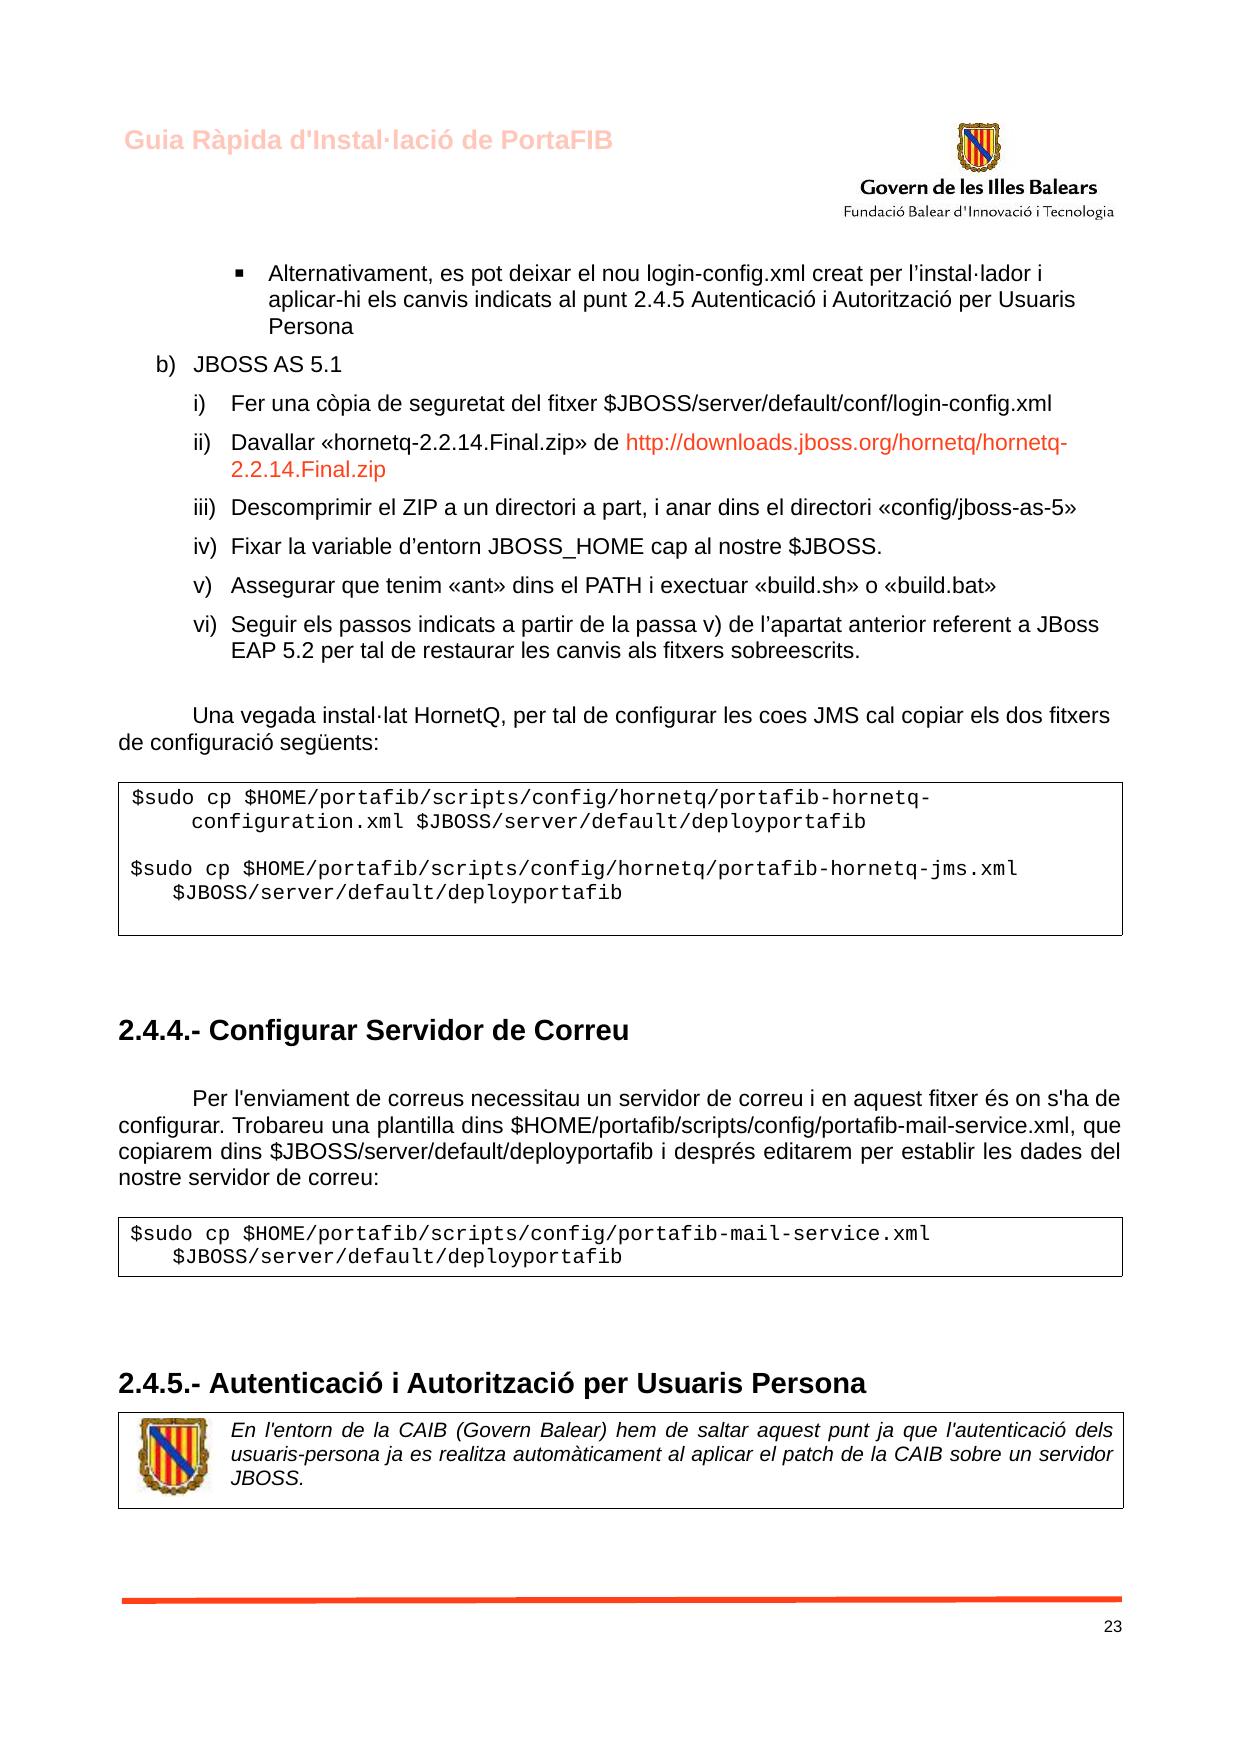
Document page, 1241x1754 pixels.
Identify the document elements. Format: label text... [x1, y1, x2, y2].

table_header [119, 1413, 225, 1508]
list Davallar «hornetq-2.2.14.Final.zip» de http://downloads.jboss.org/hornetq/hornetq-2.2.14.Final.zip [193, 429, 1122, 482]
list Seguir els passos indicats a partir de la passa v) de l’apartat anterior referent a JBoss EAP 5.2 per tal de restaurar les canvis als fitxers sobreescrits. [193, 611, 1122, 664]
list Assegurar que tenim «ant» dins el PATH i exectuar «build.sh» o «build.bat» [193, 572, 1122, 598]
subtitle Autenticació i Autorització per Usuaris Persona [118, 1366, 1122, 1400]
picture [840, 123, 1117, 220]
picture [134, 1418, 214, 1497]
table_header $sudo cp $HOME/portafib/scripts/config/hornetq/portafib-hornetq-configuration.xml $JBOSS/server/default/deployportafib $sudo cp $HOME/portafib/scripts/config/hornetq/portafib-hornetq-jms.xml $JBOSS/server/default/deployportafib [119, 783, 1122, 935]
list Alternativament, es pot deixar el nou login-config.xml creat per l’instal·lador i aplicar-hi els canvis indicats al punt 2.4.5 Autenticació i Autorització per Usuaris Persona [231, 260, 1122, 339]
list JBOSS AS 5.1 [156, 351, 1122, 378]
subtitle Configurar Servidor de Correu [118, 1013, 1122, 1046]
table_header En l'entorn de la CAIB (Govern Balear) hem de saltar aquest punt ja que l'autenticació dels usuaris-persona ja es realitza automàticament al aplicar el patch de la CAIB sobre un servidor JBOSS. [225, 1413, 1123, 1508]
table_header $sudo cp $HOME/portafib/scripts/config/portafib-mail-service.xml $JBOSS/server/default/deployportafib [119, 1218, 1122, 1276]
list Descomprimir el ZIP a un directori a part, i anar dins el directori «config/jboss-as-5» [193, 494, 1122, 521]
text Una vegada instal·lat HornetQ, per tal de configurar les coes JMS cal copiar els dos fitxers de configuració següents: [118, 702, 1122, 755]
list Fixar la variable d’entorn JBOSS_HOME cap al nostre $JBOSS. [193, 533, 1122, 559]
list Fer una còpia de seguretat del fitxer $JBOSS/server/default/conf/login-config.xml [193, 390, 1122, 417]
text Per l'enviament de correus necessitau un servidor de correu i en aquest fitxer és on s'ha de configurar. Trobareu una plantilla dins $HOME/portafib/scripts/config/portafib-mail-service.xml, que copiarem dins $JBOSS/server/default/deployportafib i després editarem per establir les dades del nostre servidor de correu: [118, 1085, 1122, 1191]
